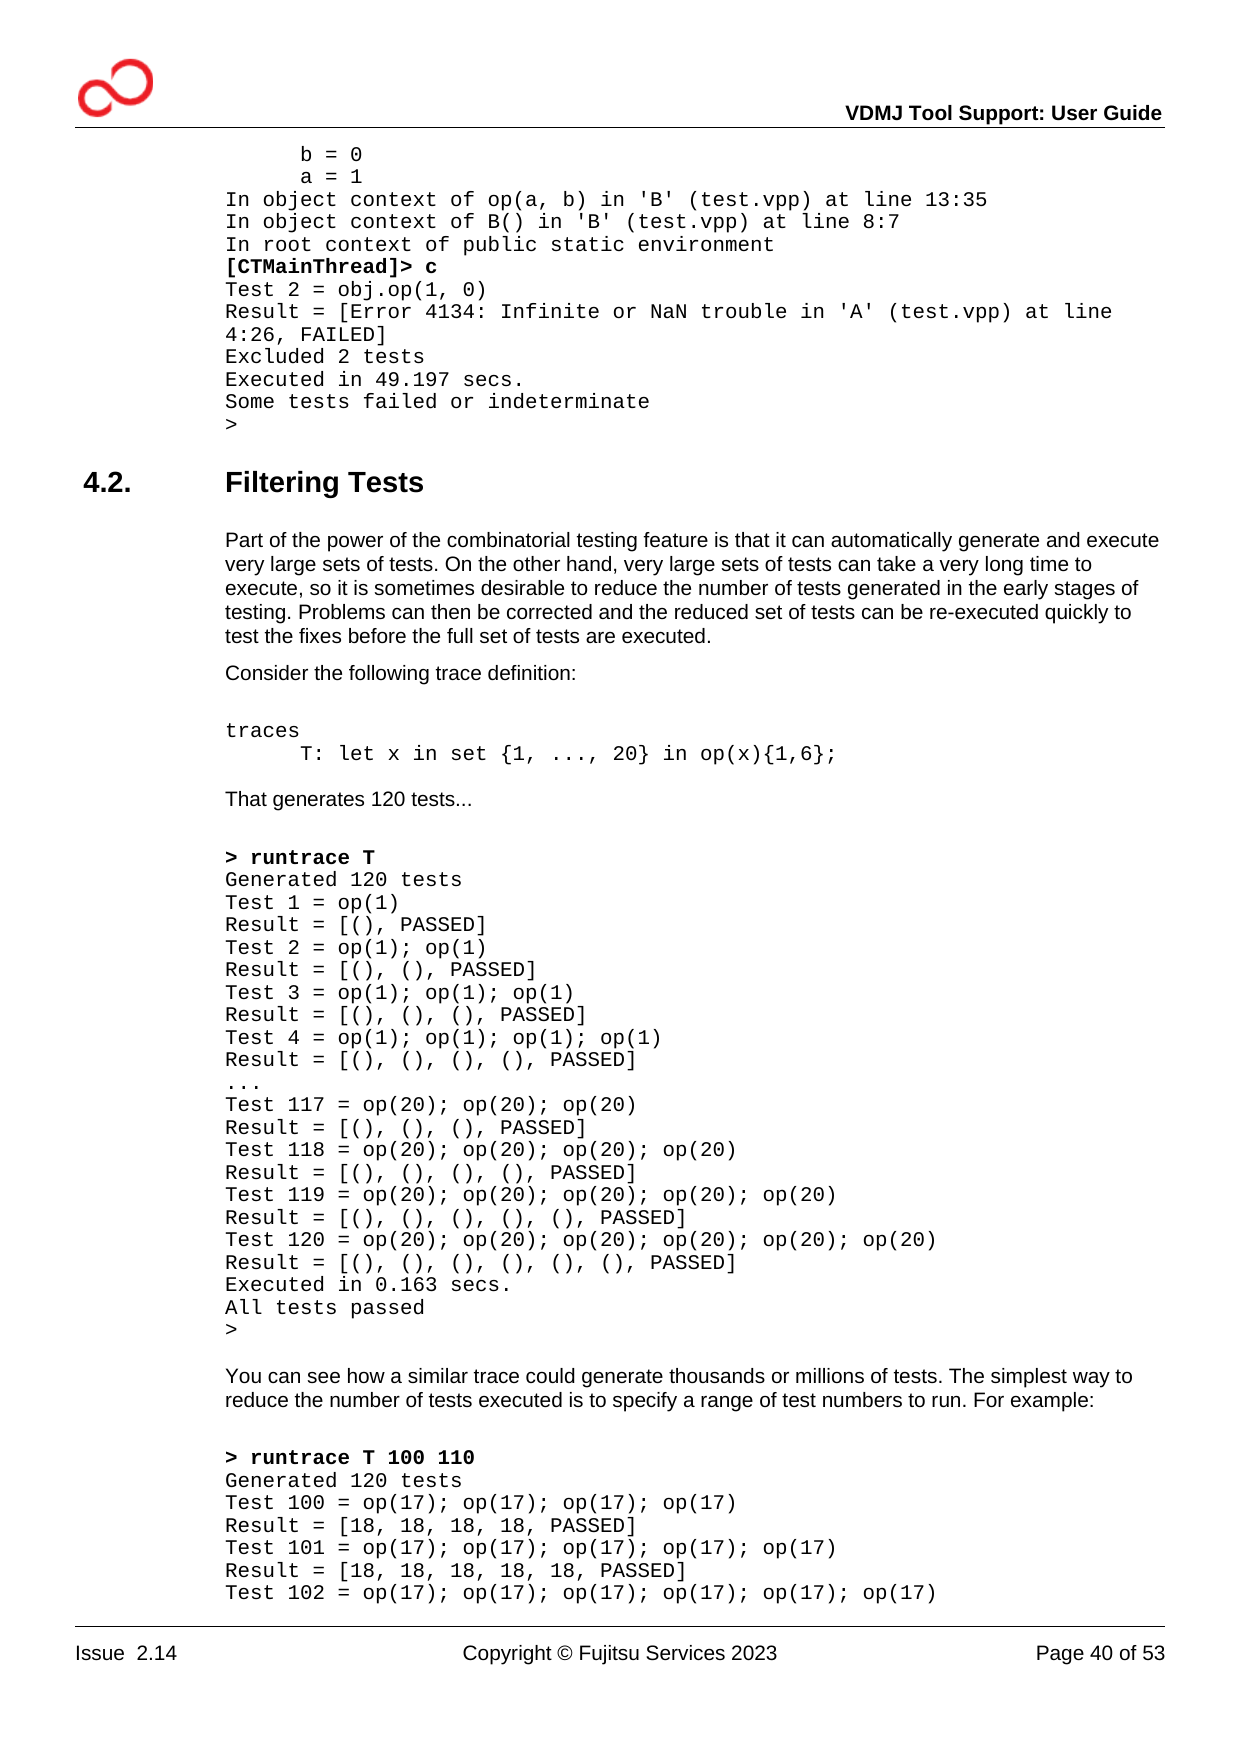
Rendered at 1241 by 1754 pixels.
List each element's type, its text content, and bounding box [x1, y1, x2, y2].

text > runtrace T [225, 846, 1165, 869]
text a = 1 [225, 166, 1165, 188]
text Excluded 2 tests [225, 346, 1165, 368]
text Test 4 = op(1); op(1); op(1); op(1) [225, 1026, 1165, 1049]
text Test 117 = op(20); op(20); op(20) [225, 1094, 1165, 1116]
text Result = [(), PASSED] [225, 914, 1165, 936]
text Result = [(), (), (), (), PASSED] [225, 1161, 1165, 1184]
text In object context of B() in 'B' (test.vpp) at line 8:7 [225, 211, 1165, 233]
text All tests passed [225, 1296, 1165, 1319]
text Test 2 = obj.op(1, 0) [225, 278, 1165, 301]
text Test 119 = op(20); op(20); op(20); op(20); op(20) [225, 1184, 1165, 1206]
text traces [225, 720, 1165, 742]
text Consider the following trace definition: [225, 661, 1165, 685]
text > runtrace T 100 110 [225, 1447, 1165, 1469]
picture [78, 52, 153, 127]
text Test 1 = op(1) [225, 891, 1165, 914]
text Some tests failed or indeterminate [225, 391, 1165, 413]
text Result = [18, 18, 18, 18, PASSED] [225, 1514, 1165, 1537]
text In object context of op(a, b) in 'B' (test.vpp) at line 13:35 [225, 188, 1165, 211]
text Result = [(), (), PASSED] [225, 959, 1165, 981]
text Test 120 = op(20); op(20); op(20); op(20); op(20); op(20) [225, 1229, 1165, 1251]
text Result = [(), (), (), PASSED] [225, 1004, 1165, 1026]
text Result = [(), (), (), (), (), PASSED] [225, 1206, 1165, 1229]
text Result = [(), (), (), PASSED] [225, 1116, 1165, 1139]
text [CTMainThread]> c [225, 256, 1165, 278]
text Executed in 0.163 secs. [225, 1274, 1165, 1296]
text Result = [(), (), (), (), PASSED] [225, 1049, 1165, 1071]
text That generates 120 tests... [225, 787, 1165, 811]
text Result = [Error 4134: Infinite or NaN trouble in 'A' (test.vpp) at line 4:26, FAILED] [225, 301, 1165, 346]
text ... [225, 1071, 1165, 1094]
text > [225, 413, 1165, 436]
text b = 0 [225, 143, 1165, 166]
text Result = [(), (), (), (), (), (), PASSED] [225, 1251, 1165, 1274]
subtitle Filtering Tests [75, 466, 1165, 499]
text > [225, 1319, 1165, 1341]
text Executed in 49.197 secs. [225, 368, 1165, 391]
text You can see how a similar trace could generate thousands or millions of tests. The simplest way to reduce the number of tests executed is to specify a range of test numbers to run. For example: [225, 1364, 1165, 1412]
text Test 118 = op(20); op(20); op(20); op(20) [225, 1139, 1165, 1161]
text T: let x in set {1, ..., 20} in op(x){1,6}; [225, 742, 1165, 765]
text Part of the power of the combinatorial testing feature is that it can automatically generate and execute very large sets of tests. On the other hand, very large sets of tests can take a very long time to execute, so it is sometimes desirable to reduce the number of tests generated in the early stages of testing. Problems can then be corrected and the reduced set of tests can be re-executed quickly to test the fixes before the full set of tests are executed. [225, 529, 1165, 648]
text Generated 120 tests [225, 869, 1165, 891]
text Test 101 = op(17); op(17); op(17); op(17); op(17) [225, 1537, 1165, 1559]
text Test 2 = op(1); op(1) [225, 936, 1165, 959]
text Test 3 = op(1); op(1); op(1) [225, 981, 1165, 1004]
text Test 100 = op(17); op(17); op(17); op(17) [225, 1492, 1165, 1514]
text Test 102 = op(17); op(17); op(17); op(17); op(17); op(17) [225, 1582, 1165, 1604]
text Result = [18, 18, 18, 18, 18, PASSED] [225, 1559, 1165, 1582]
text Generated 120 tests [225, 1469, 1165, 1492]
text In root context of public static environment [225, 233, 1165, 256]
